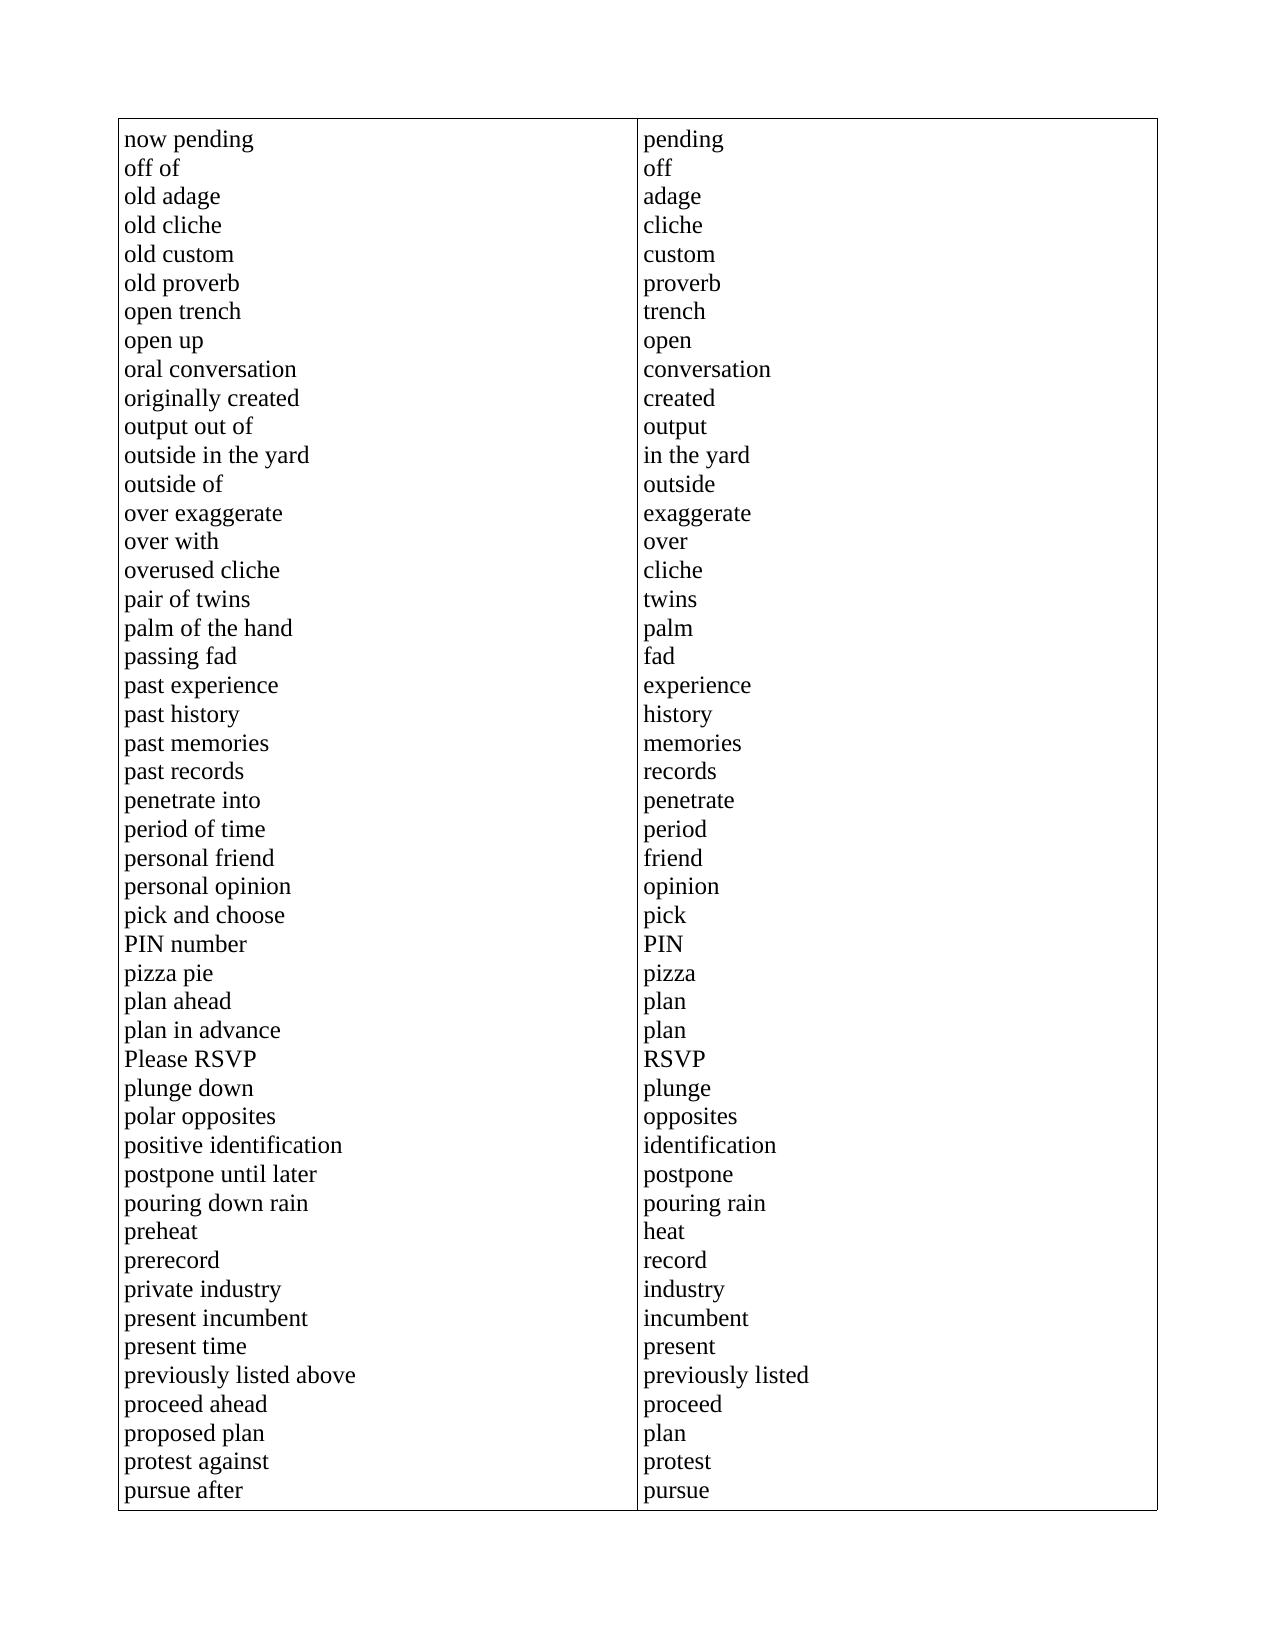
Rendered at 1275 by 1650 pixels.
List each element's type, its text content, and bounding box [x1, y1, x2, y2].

table_cell now pending off of old adage old cliche old custom old proverb open trench open up oral conversation originally created output out of outside in the yard outside of over exaggerate over with overused cliche pair of twins palm of the hand passing fad past experience past history past memories past records penetrate into period of time personal friend personal opinion pick and choose PIN number pizza pie plan ahead plan in advance Please RSVP plunge down polar opposites positive identification postpone until later pouring down rain preheat prerecord private industry present incumbent present time previously listed above proceed ahead proposed plan protest against pursue after [119, 119, 637, 1510]
table_cell pending off adage cliche custom proverb trench open conversation created output in the yard outside exaggerate over cliche twins palm fad experience history memories records penetrate period friend opinion pick PIN pizza plan plan RSVP plunge opposites identification postpone pouring rain heat record industry incumbent present previously listed proceed plan protest pursue [638, 119, 1157, 1510]
